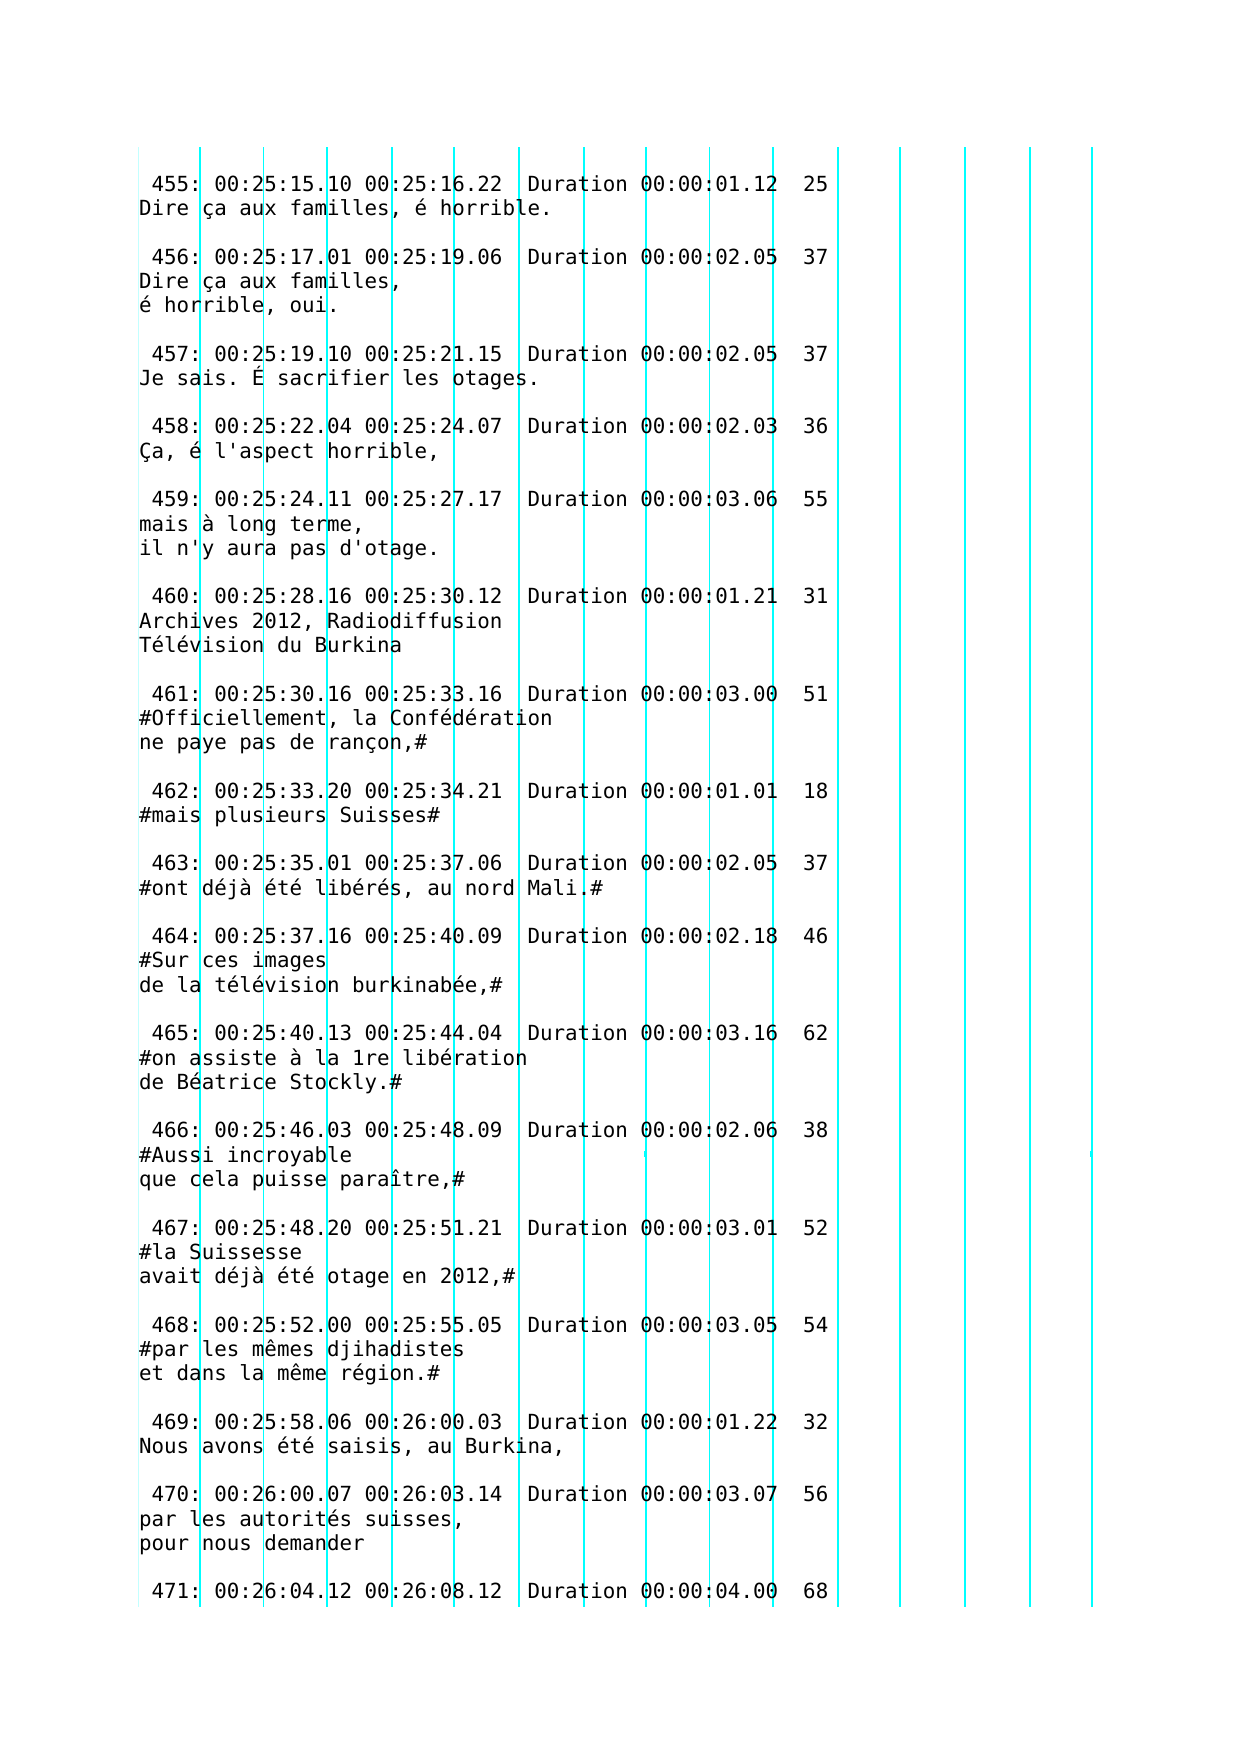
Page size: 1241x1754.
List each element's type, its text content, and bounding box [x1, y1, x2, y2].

text Dire ça aux familles, é horrible. [139, 196, 1101, 220]
text il n'y aura pas d'otage. [139, 536, 1101, 560]
text 459: 00:25:24.11 00:25:27.17 Duration 00:00:03.06 55 [139, 487, 1101, 512]
text #Aussi incroyable [139, 1143, 1101, 1167]
picture [138, 147, 1102, 1607]
text par les autorités suisses, [139, 1507, 1101, 1531]
text 456: 00:25:17.01 00:25:19.06 Duration 00:00:02.05 37 [139, 245, 1101, 269]
text Ça, é l'aspect horrible, [139, 439, 1101, 463]
text 463: 00:25:35.01 00:25:37.06 Duration 00:00:02.05 37 [139, 851, 1101, 876]
text 455: 00:25:15.10 00:25:16.22 Duration 00:00:01.12 25 [139, 172, 1101, 196]
text Télévision du Burkina [139, 633, 1101, 657]
text 465: 00:25:40.13 00:25:44.04 Duration 00:00:03.16 62 [139, 1021, 1101, 1046]
text 464: 00:25:37.16 00:25:40.09 Duration 00:00:02.18 46 [139, 924, 1101, 948]
text Nous avons été saisis, au Burkina, [139, 1434, 1101, 1458]
text 467: 00:25:48.20 00:25:51.21 Duration 00:00:03.01 52 [139, 1216, 1101, 1240]
text avait déjà été otage en 2012,# [139, 1264, 1101, 1288]
text ne paye pas de rançon,# [139, 730, 1101, 754]
text #par les mêmes djihadistes [139, 1337, 1101, 1361]
text 460: 00:25:28.16 00:25:30.12 Duration 00:00:01.21 31 [139, 584, 1101, 609]
text 470: 00:26:00.07 00:26:03.14 Duration 00:00:03.07 56 [139, 1482, 1101, 1507]
text #Officiellement, la Confédération [139, 706, 1101, 730]
text mais à long terme, [139, 512, 1101, 536]
text 469: 00:25:58.06 00:26:00.03 Duration 00:00:01.22 32 [139, 1410, 1101, 1434]
text #ont déjà été libérés, au nord Mali.# [139, 876, 1101, 900]
text 458: 00:25:22.04 00:25:24.07 Duration 00:00:02.03 36 [139, 414, 1101, 439]
text Dire ça aux familles, [139, 269, 1101, 293]
text pour nous demander [139, 1531, 1101, 1555]
text é horrible, oui. [139, 293, 1101, 317]
text et dans la même région.# [139, 1361, 1101, 1385]
text #on assiste à la 1re libération [139, 1046, 1101, 1070]
text 468: 00:25:52.00 00:25:55.05 Duration 00:00:03.05 54 [139, 1313, 1101, 1337]
text #mais plusieurs Suisses# [139, 803, 1101, 827]
text 471: 00:26:04.12 00:26:08.12 Duration 00:00:04.00 68 [139, 1579, 1101, 1604]
text #la Suissesse [139, 1240, 1101, 1264]
text de la télévision burkinabée,# [139, 973, 1101, 997]
text Archives 2012, Radiodiffusion [139, 609, 1101, 633]
text 457: 00:25:19.10 00:25:21.15 Duration 00:00:02.05 37 [139, 342, 1101, 366]
text #Sur ces images [139, 948, 1101, 973]
text de Béatrice Stockly.# [139, 1070, 1101, 1094]
text 466: 00:25:46.03 00:25:48.09 Duration 00:00:02.06 38 [139, 1118, 1101, 1143]
text que cela puisse paraître,# [139, 1167, 1101, 1191]
text Je sais. É sacrifier les otages. [139, 366, 1101, 390]
text 461: 00:25:30.16 00:25:33.16 Duration 00:00:03.00 51 [139, 682, 1101, 706]
text 462: 00:25:33.20 00:25:34.21 Duration 00:00:01.01 18 [139, 779, 1101, 803]
